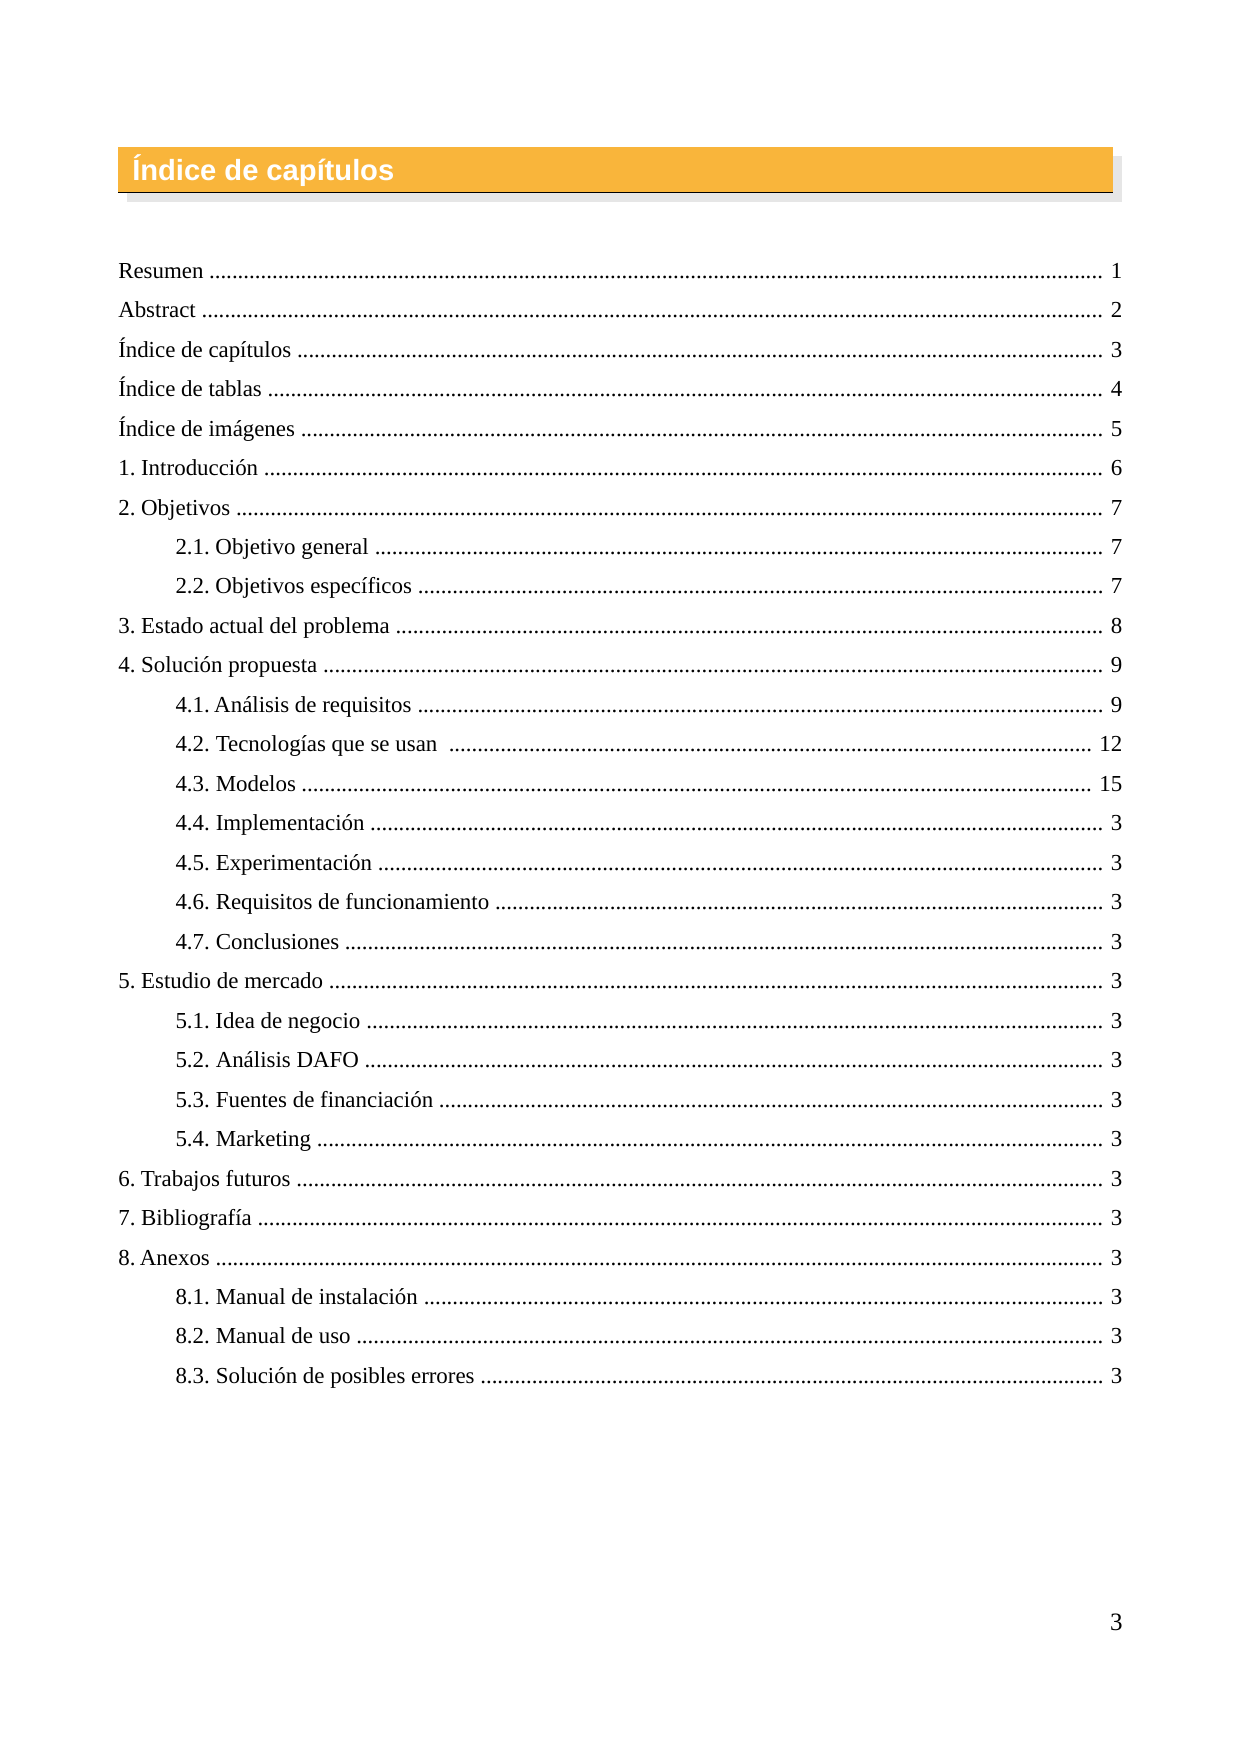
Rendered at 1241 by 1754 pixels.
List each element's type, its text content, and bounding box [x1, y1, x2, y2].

text 2.2. Objetivos específicos 7 [118, 572, 1122, 599]
text 4.6. Requisitos de funcionamiento 3 [118, 888, 1122, 915]
text 2.1. Objetivo general 7 [118, 533, 1122, 559]
text 8. Anexos 3 [118, 1244, 1122, 1270]
table_header Índice de capítulos [118, 147, 1113, 192]
text Abstract 2 [118, 296, 1122, 322]
text Índice de imágenes 5 [118, 414, 1122, 441]
text 5.2. Análisis DAFO 3 [118, 1046, 1122, 1073]
text 2. Objetivos 7 [118, 493, 1122, 520]
text 4.4. Implementación 3 [118, 809, 1122, 836]
text 1. Introducción 6 [118, 454, 1122, 480]
text Resumen 1 [118, 257, 1122, 283]
text 8.2. Manual de uso 3 [118, 1323, 1122, 1349]
text 6. Trabajos futuros 3 [118, 1165, 1122, 1191]
text Índice de tablas 4 [118, 375, 1122, 401]
text 4.1. Análisis de requisitos 9 [118, 691, 1122, 717]
text 8.1. Manual de instalación 3 [118, 1283, 1122, 1309]
text 5. Estudio de mercado 3 [118, 967, 1122, 994]
text Índice de capítulos 3 [118, 336, 1122, 362]
text 5.3. Fuentes de financiación 3 [118, 1086, 1122, 1112]
text 8.3. Solución de posibles errores 3 [118, 1362, 1122, 1388]
text 5.1. Idea de negocio 3 [118, 1007, 1122, 1033]
text 4. Solución propuesta 9 [118, 651, 1122, 678]
text 7. Bibliografía 3 [118, 1204, 1122, 1231]
text 4.3. Modelos 15 [118, 770, 1122, 796]
text 4.7. Conclusiones 3 [118, 928, 1122, 954]
text 4.5. Experimentación 3 [118, 849, 1122, 875]
text 4.2. Tecnologías que se usan 12 [118, 730, 1122, 757]
text 5.4. Marketing 3 [118, 1125, 1122, 1152]
text 3. Estado actual del problema 8 [118, 612, 1122, 638]
